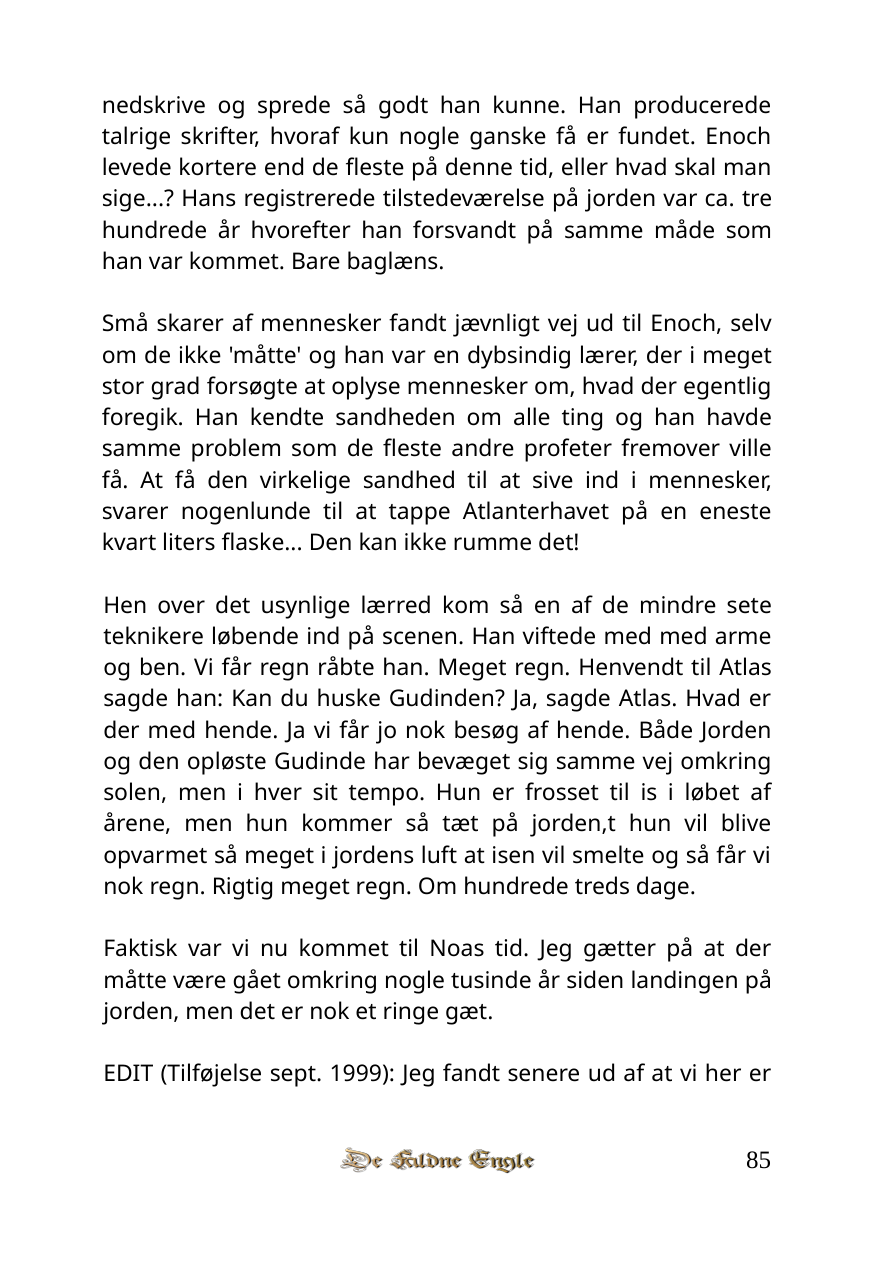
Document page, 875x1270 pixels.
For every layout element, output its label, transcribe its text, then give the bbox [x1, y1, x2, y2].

text Faktisk var vi nu kommet til Noas tid. Jeg gætter på at der måtte være gået omkring nogle tusinde år siden landingen på jorden, men det er nok et ringe gæt. [103, 932, 772, 1026]
text EDIT (Tilføjelse sept. 1999): Jeg fandt senere ud af at vi her er [103, 1057, 772, 1088]
text Små skarer af mennesker fandt jævnligt vej ud til Enoch, selv om de ikke 'måtte' og han var en dybsindig lærer, der i meget stor grad forsøgte at oplyse mennesker om, hvad der egentlig foregik. Han kendte sandheden om alle ting og han havde samme problem som de fleste andre profeter fremover ville få. At få den virkelige sandhed til at sive ind i mennesker, svarer nogenlunde til at tappe Atlanterhavet på en eneste kvart liters flaske... Den kan ikke rumme det! [102, 307, 772, 557]
text nedskrive og sprede så godt han kunne. Han producerede talrige skrifter, hvoraf kun nogle ganske få er fundet. Enoch levede kortere end de fleste på denne tid, eller hvad skal man sige...? Hans registrerede tilstedeværelse på jorden var ca. tre hundrede år hvorefter han forsvandt på samme måde som han var kommet. Bare baglæns. [102, 88, 772, 276]
picture [337, 1145, 537, 1175]
text Hen over det usynlige lærred kom så en af de mindre sete teknikere løbende ind på scenen. Han viftede med med arme og ben. Vi får regn råbte han. Meget regn. Henvendt til Atlas sagde han: Kan du huske Gudinden? Ja, sagde Atlas. Hvad er der med hende. Ja vi får jo nok besøg af hende. Både Jorden og den opløste Gudinde har bevæget sig samme vej omkring solen, men i hver sit tempo. Hun er frosset til is i løbet af årene, men hun kommer så tæt på jorden,t hun vil blive opvarmet så meget i jordens luft at isen vil smelte og så får vi nok regn. Rigtig meget regn. Om hundrede treds dage. [103, 588, 772, 901]
